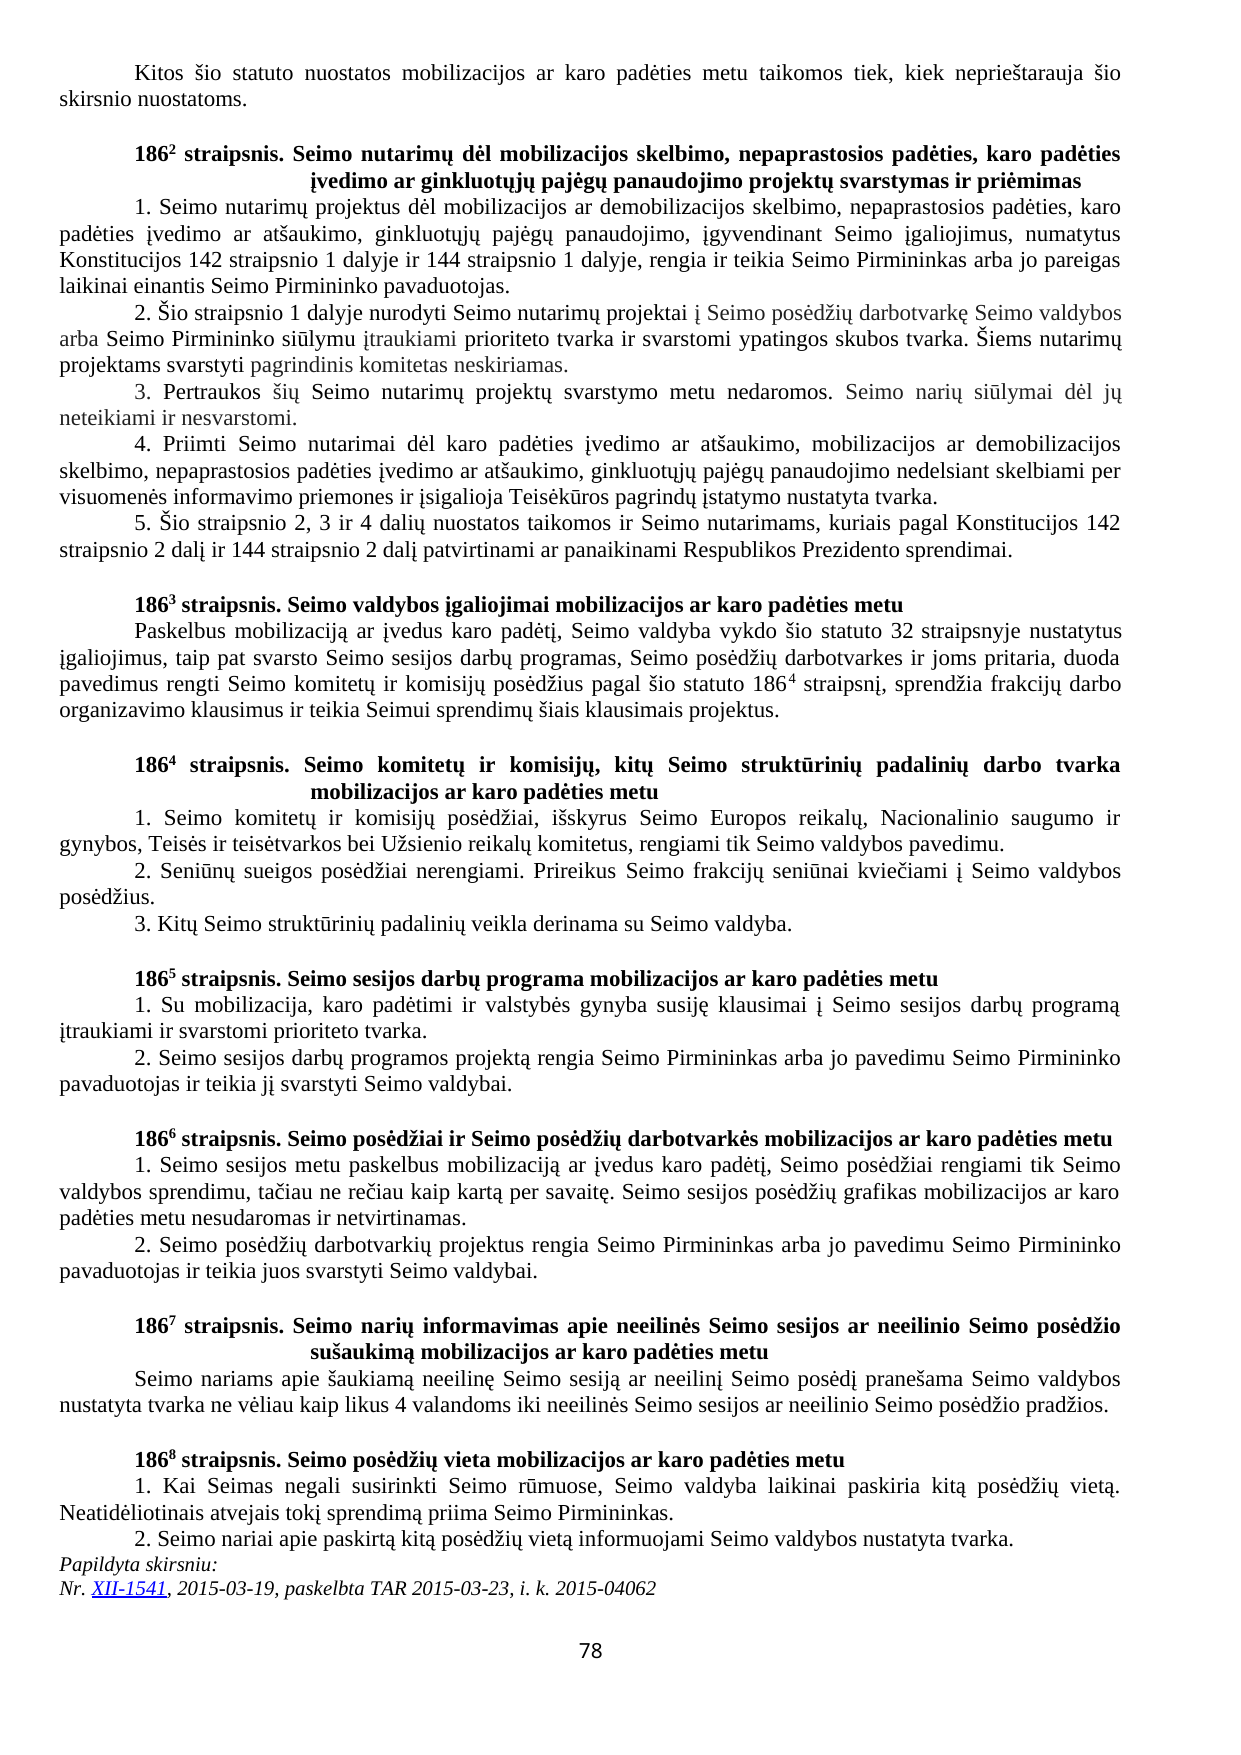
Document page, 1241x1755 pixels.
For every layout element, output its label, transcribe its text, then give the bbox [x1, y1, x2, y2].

text 2. Seimo posėdžių darbotvarkių projektus rengia Seimo Pirmininkas arba jo pavedimu Seimo Pirmininko pavaduotojas ir teikia juos svarstyti Seimo valdybai. [59, 1231, 1122, 1283]
text 1. Seimo komitetų ir komisijų posėdžiai, išskyrus Seimo Europos reikalų, Nacionalinio saugumo ir gynybos, Teisės ir teisėtvarkos bei Užsienio reikalų komitetus, rengiami tik Seimo valdybos pavedimu. [59, 804, 1122, 857]
text 1. Seimo nutarimų projektus dėl mobilizacijos ar demobilizacijos skelbimo, nepaprastosios padėties, karo padėties įvedimo ar atšaukimo, ginkluotųjų pajėgų panaudojimo, įgyvendinant Seimo įgaliojimus, numatytus Konstitucijos 142 straipsnio 1 dalyje ir 144 straipsnio 1 dalyje, rengia ir teikia Seimo Pirmininkas arba jo pareigas laikinai einantis Seimo Pirmininko pavaduotojas. [59, 193, 1122, 299]
text Paskelbus mobilizaciją ar įvedus karo padėtį, Seimo valdyba vykdo šio statuto 32 straipsnyje nustatytus įgaliojimus, taip pat svarsto Seimo sesijos darbų programas, Seimo posėdžių darbotvarkes ir joms pritaria, duoda pavedimus rengti Seimo komitetų ir komisijų posėdžius pagal šio statuto 1864 straipsnį, sprendžia frakcijų darbo organizavimo klausimus ir teikia Seimui sprendimų šiais klausimais projektus. [59, 617, 1122, 723]
text 2. Šio straipsnio 1 dalyje nurodyti Seimo nutarimų projektai į Seimo posėdžių darbotvarkę Seimo valdybos arba Seimo Pirmininko siūlymu įtraukiami prioriteto tvarka ir svarstomi ypatingos skubos tvarka. Šiems nutarimų projektams svarstyti pagrindinis komitetas neskiriamas. [59, 299, 1122, 378]
text 1863 straipsnis. Seimo valdybos įgaliojimai mobilizacijos ar karo padėties metu [59, 591, 1122, 617]
text 2. Seimo sesijos darbų programos projektą rengia Seimo Pirmininkas arba jo pavedimu Seimo Pirmininko pavaduotojas ir teikia jį svarstyti Seimo valdybai. [59, 1044, 1122, 1096]
text 1. Kai Seimas negali susirinkti Seimo rūmuose, Seimo valdyba laikinai paskiria kitą posėdžių vietą. Neatidėliotinais atvejais tokį sprendimą priima Seimo Pirmininkas. [59, 1473, 1122, 1525]
text 1865 straipsnis. Seimo sesijos darbų programa mobilizacijos ar karo padėties metu [59, 965, 1122, 991]
text 1. Seimo sesijos metu paskelbus mobilizaciją ar įvedus karo padėtį, Seimo posėdžiai rengiami tik Seimo valdybos sprendimu, tačiau ne rečiau kaip kartą per savaitę. Seimo sesijos posėdžių grafikas mobilizacijos ar karo padėties metu nesudaromas ir netvirtinamas. [59, 1152, 1122, 1231]
text 1867 straipsnis. Seimo narių informavimas apie neeilinės Seimo sesijos ar neeilinio Seimo posėdžio sušaukimą mobilizacijos ar karo padėties metu [134, 1312, 1122, 1365]
text 1868 straipsnis. Seimo posėdžių vieta mobilizacijos ar karo padėties metu [59, 1446, 1122, 1473]
text 1. Su mobilizacija, karo padėtimi ir valstybės gynyba susiję klausimai į Seimo sesijos darbų programą įtraukiami ir svarstomi prioriteto tvarka. [59, 991, 1122, 1044]
text 2. Seniūnų sueigos posėdžiai nerengiami. Prireikus Seimo frakcijų seniūnai kviečiami į Seimo valdybos posėdžius. [59, 857, 1122, 909]
text 5. Šio straipsnio 2, 3 ir 4 dalių nuostatos taikomos ir Seimo nutarimams, kuriais pagal Konstitucijos 142 straipsnio 2 dalį ir 144 straipsnio 2 dalį patvirtinami ar panaikinami Respublikos Prezidento sprendimai. [59, 509, 1122, 562]
text 2. Seimo nariai apie paskirtą kitą posėdžių vietą informuojami Seimo valdybos nustatyta tvarka. [59, 1525, 1122, 1552]
text 3. Pertraukos šių Seimo nutarimų projektų svarstymo metu nedaromos. Seimo narių siūlymai dėl jų neteikiami ir nesvarstomi. [59, 378, 1122, 430]
text 4. Priimti Seimo nutarimai dėl karo padėties įvedimo ar atšaukimo, mobilizacijos ar demobilizacijos skelbimo, nepaprastosios padėties įvedimo ar atšaukimo, ginkluotųjų pajėgų panaudojimo nedelsiant skelbiami per visuomenės informavimo priemones ir įsigalioja Teisėkūros pagrindų įstatymo nustatyta tvarka. [59, 430, 1122, 509]
text 1864 straipsnis. Seimo komitetų ir komisijų, kitų Seimo struktūrinių padalinių darbo tvarka mobilizacijos ar karo padėties metu [134, 751, 1122, 804]
text Papildyta skirsniu: [59, 1552, 1122, 1576]
text 3. Kitų Seimo struktūrinių padalinių veikla derinama su Seimo valdyba. [59, 909, 1122, 936]
text Kitos šio statuto nuostatos mobilizacijos ar karo padėties metu taikomos tiek, kiek neprieštarauja šio skirsnio nuostatoms. [59, 59, 1122, 112]
text 1866 straipsnis. Seimo posėdžiai ir Seimo posėdžių darbotvarkės mobilizacijos ar karo padėties metu [134, 1125, 1122, 1152]
text 1862 straipsnis. Seimo nutarimų dėl mobilizacijos skelbimo, nepaprastosios padėties, karo padėties įvedimo ar ginkluotųjų pajėgų panaudojimo projektų svarstymas ir priėmimas [134, 141, 1122, 193]
text Seimo nariams apie šaukiamą neeilinę Seimo sesiją ar neeilinį Seimo posėdį pranešama Seimo valdybos nustatyta tvarka ne vėliau kaip likus 4 valandoms iki neeilinės Seimo sesijos ar neeilinio Seimo posėdžio pradžios. [59, 1365, 1122, 1417]
text Nr. XII-1541, 2015-03-19, paskelbta TAR 2015-03-23, i. k. 2015-04062 [59, 1576, 1122, 1600]
